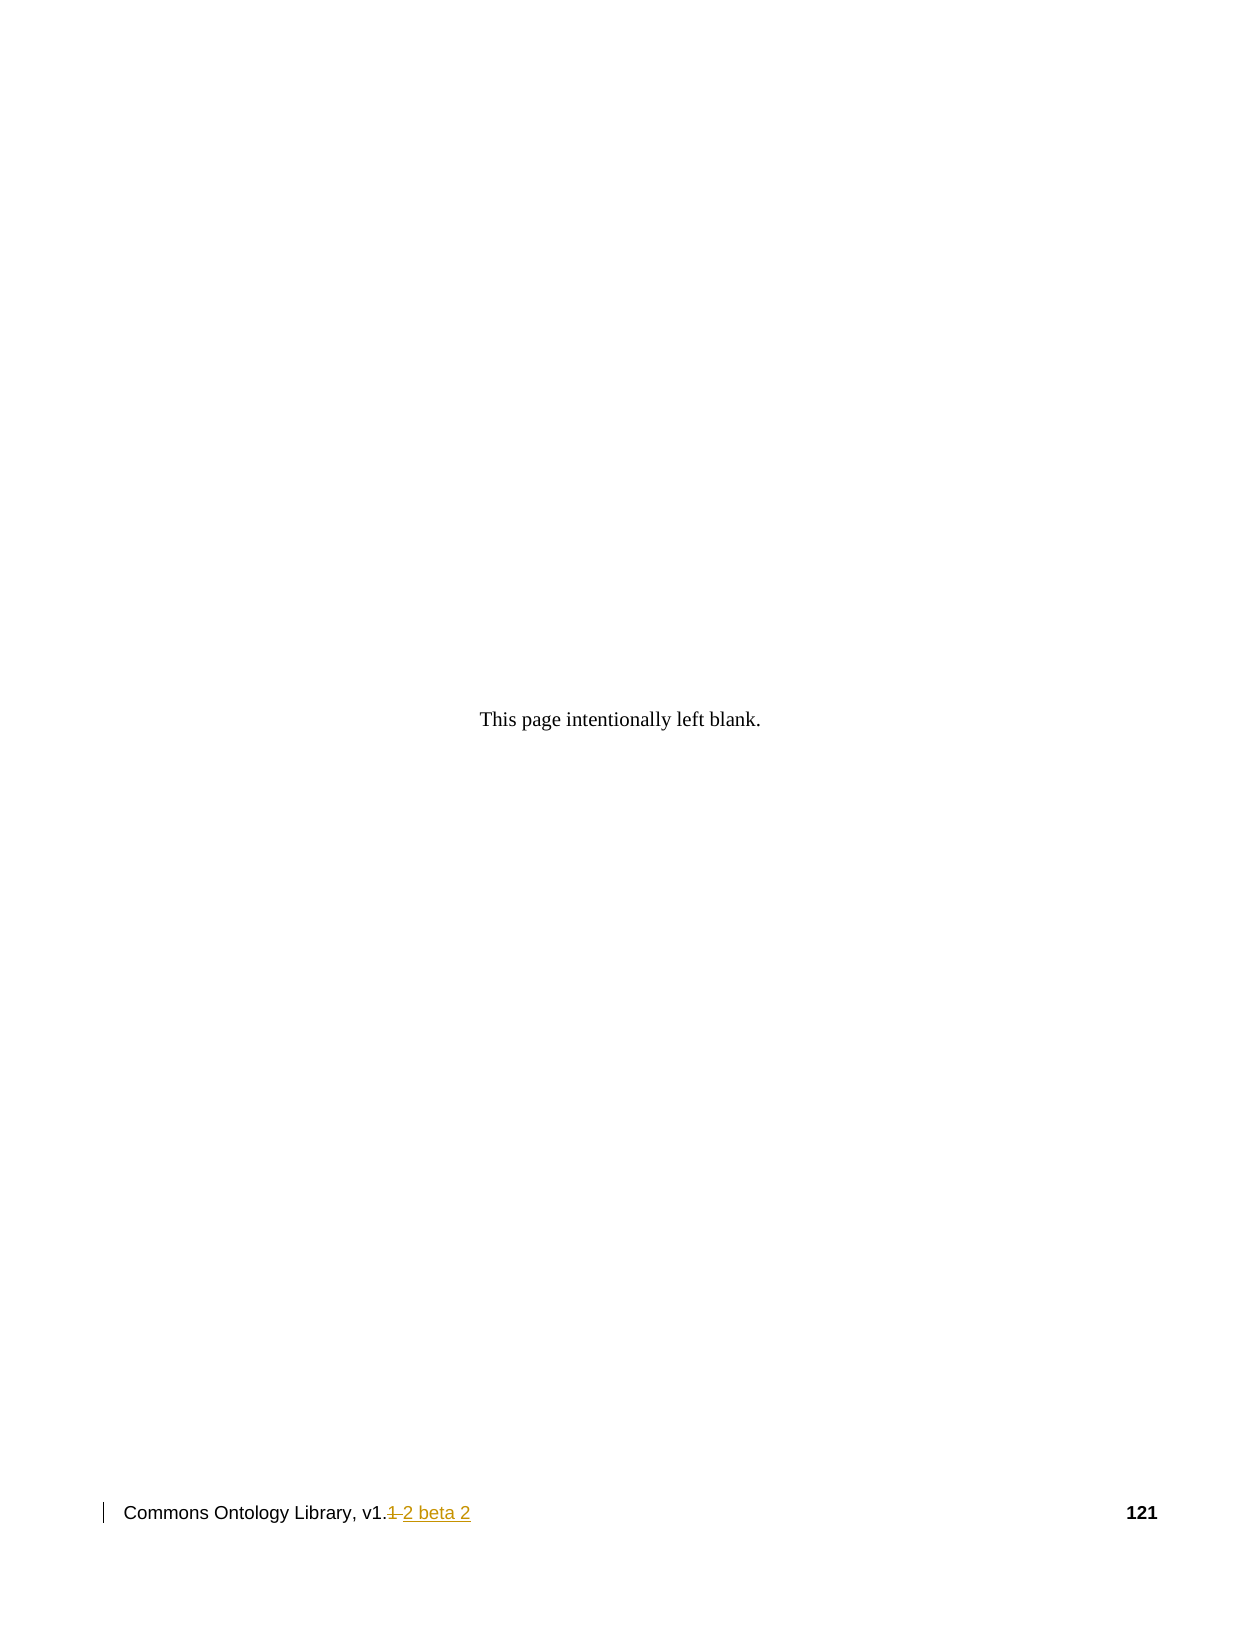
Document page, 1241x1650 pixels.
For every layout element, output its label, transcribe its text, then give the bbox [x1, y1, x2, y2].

text This page intentionally left blank. [118, 707, 1122, 731]
